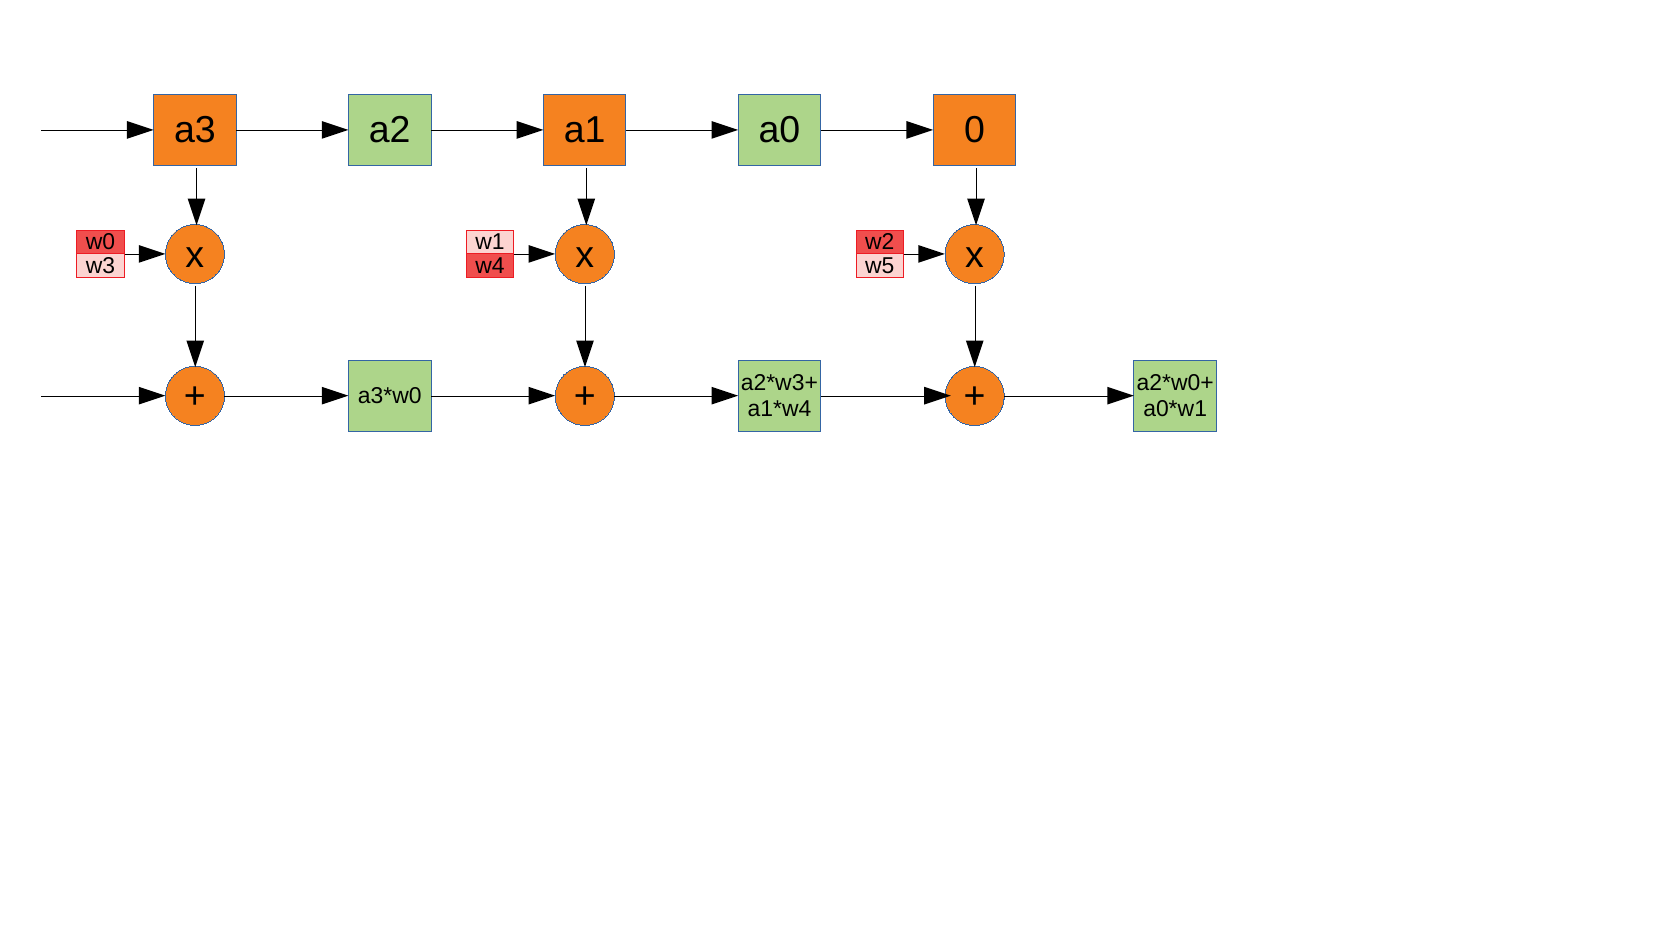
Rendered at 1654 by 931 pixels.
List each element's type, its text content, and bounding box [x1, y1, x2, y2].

text_box w0 [76, 230, 125, 253]
text_box a3 [153, 94, 237, 166]
text_box a2 [348, 94, 432, 166]
text_box a2*w0+ a0*w1 [1133, 360, 1217, 432]
text_box w1 [466, 230, 514, 253]
text_box x [555, 224, 615, 284]
text_box w5 [856, 253, 904, 278]
text_box + [555, 366, 615, 426]
text_box a0 [738, 94, 821, 166]
text_box 0 [933, 94, 1016, 166]
text_box x [945, 224, 1005, 284]
text_box x [165, 224, 225, 284]
text_box + [165, 366, 225, 426]
text_box a3*w0 [348, 360, 432, 432]
text_box w4 [466, 253, 514, 278]
text_box w3 [76, 253, 125, 278]
text_box + [945, 366, 1005, 426]
text_box a2*w3+ a1*w4 [738, 360, 821, 432]
text_box w2 [856, 230, 904, 253]
text_box a1 [543, 94, 626, 166]
